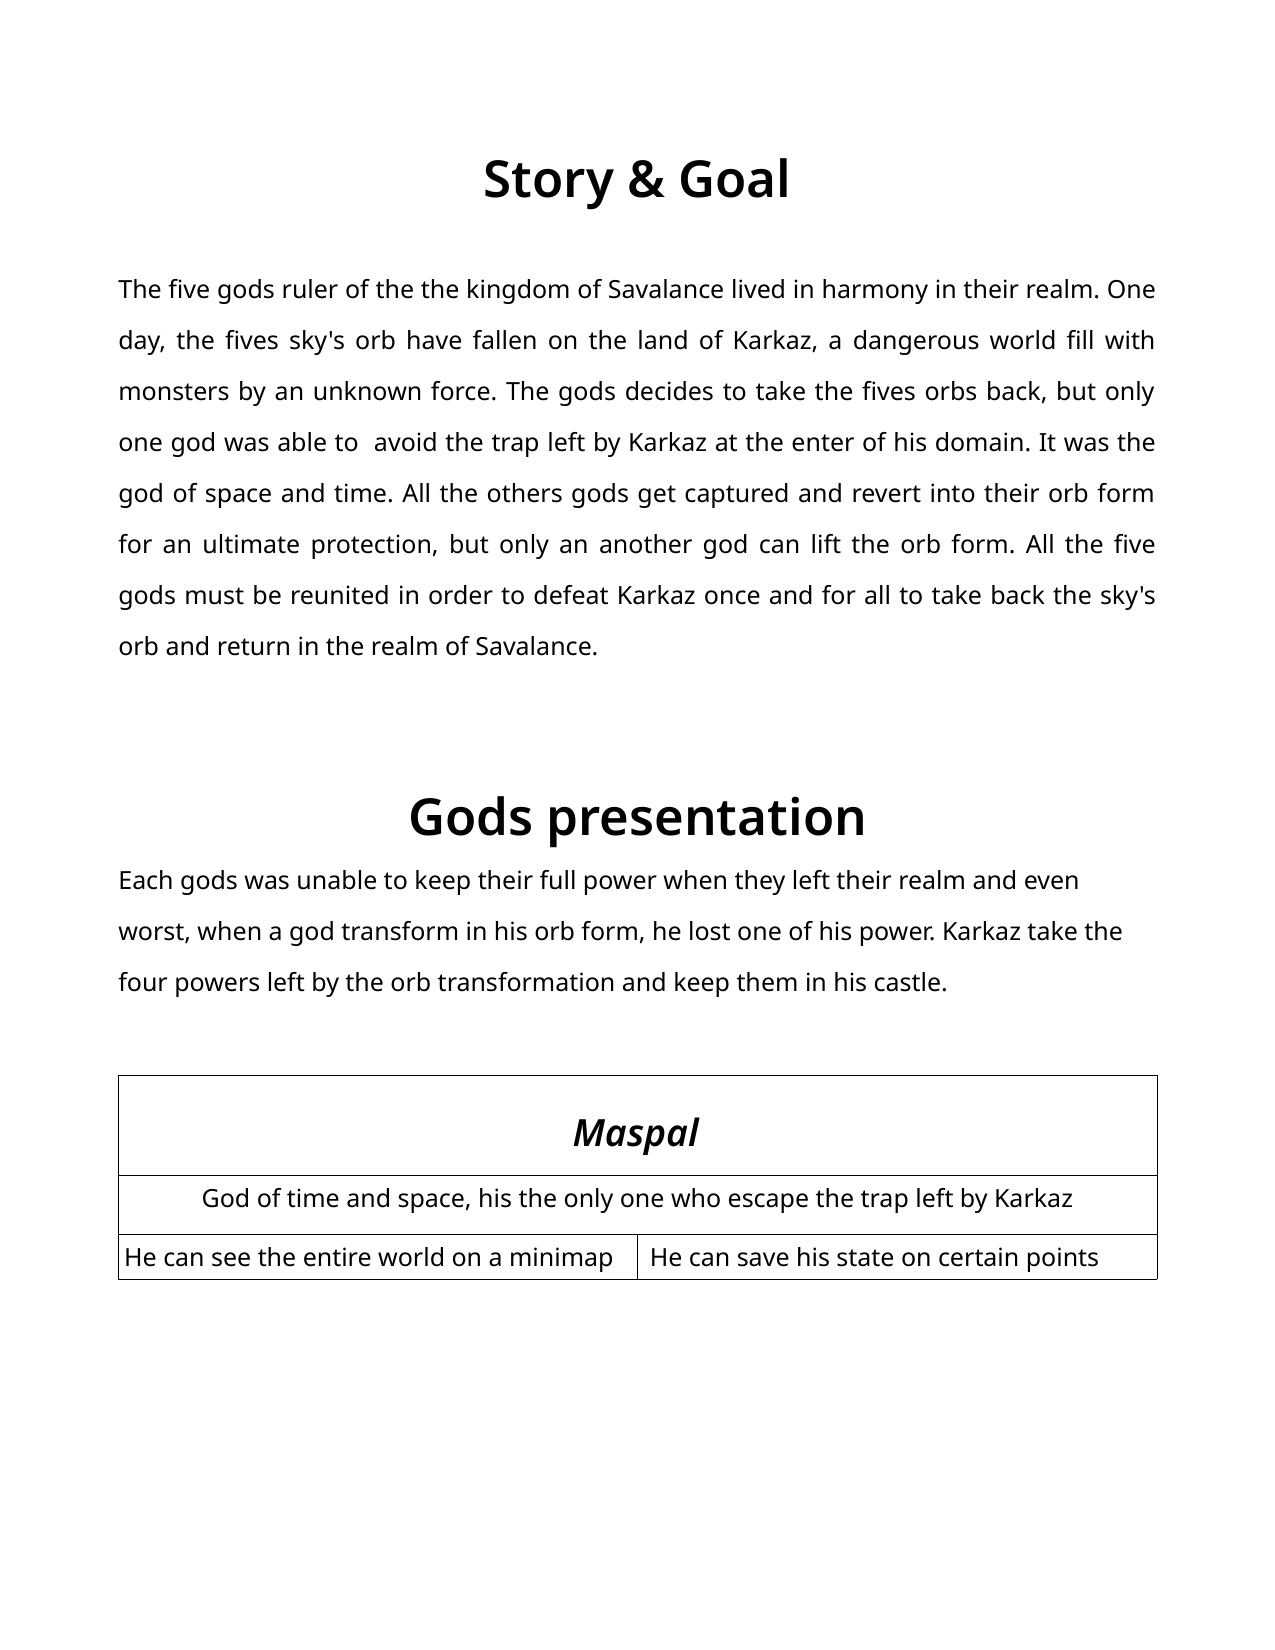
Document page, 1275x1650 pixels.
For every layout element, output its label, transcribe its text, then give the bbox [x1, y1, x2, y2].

table_cell He can save his state on certain points [638, 1235, 1157, 1279]
table_cell He can see the entire world on a minimap [119, 1235, 637, 1279]
table_header Maspal [119, 1076, 1157, 1175]
text Each gods was unable to keep their full power when they left their realm and even worst, when a god transform in his orb form, he lost one of his power. Karkaz take the four powers left by the orb transformation and keep them in his castle. [118, 863, 1157, 999]
table_cell God of time and space, his the only one who escape the trap left by Karkaz [119, 1176, 1157, 1233]
subtitle Gods presentation [118, 781, 1157, 851]
subtitle Story & Goal [118, 143, 1157, 213]
text The five gods ruler of the the kingdom of Savalance lived in harmony in their realm. One day, the fives sky's orb have fallen on the land of Karkaz, a dangerous world fill with monsters by an unknown force. The gods decides to take the fives orbs back, but only one god was able to avoid the trap left by Karkaz at the enter of his domain. It was the god of space and time. All the others gods get captured and revert into their orb form for an ultimate protection, but only an another god can lift the orb form. All the five gods must be reunited in order to defeat Karkaz once and for all to take back the sky's orb and return in the realm of Savalance. [118, 272, 1157, 663]
